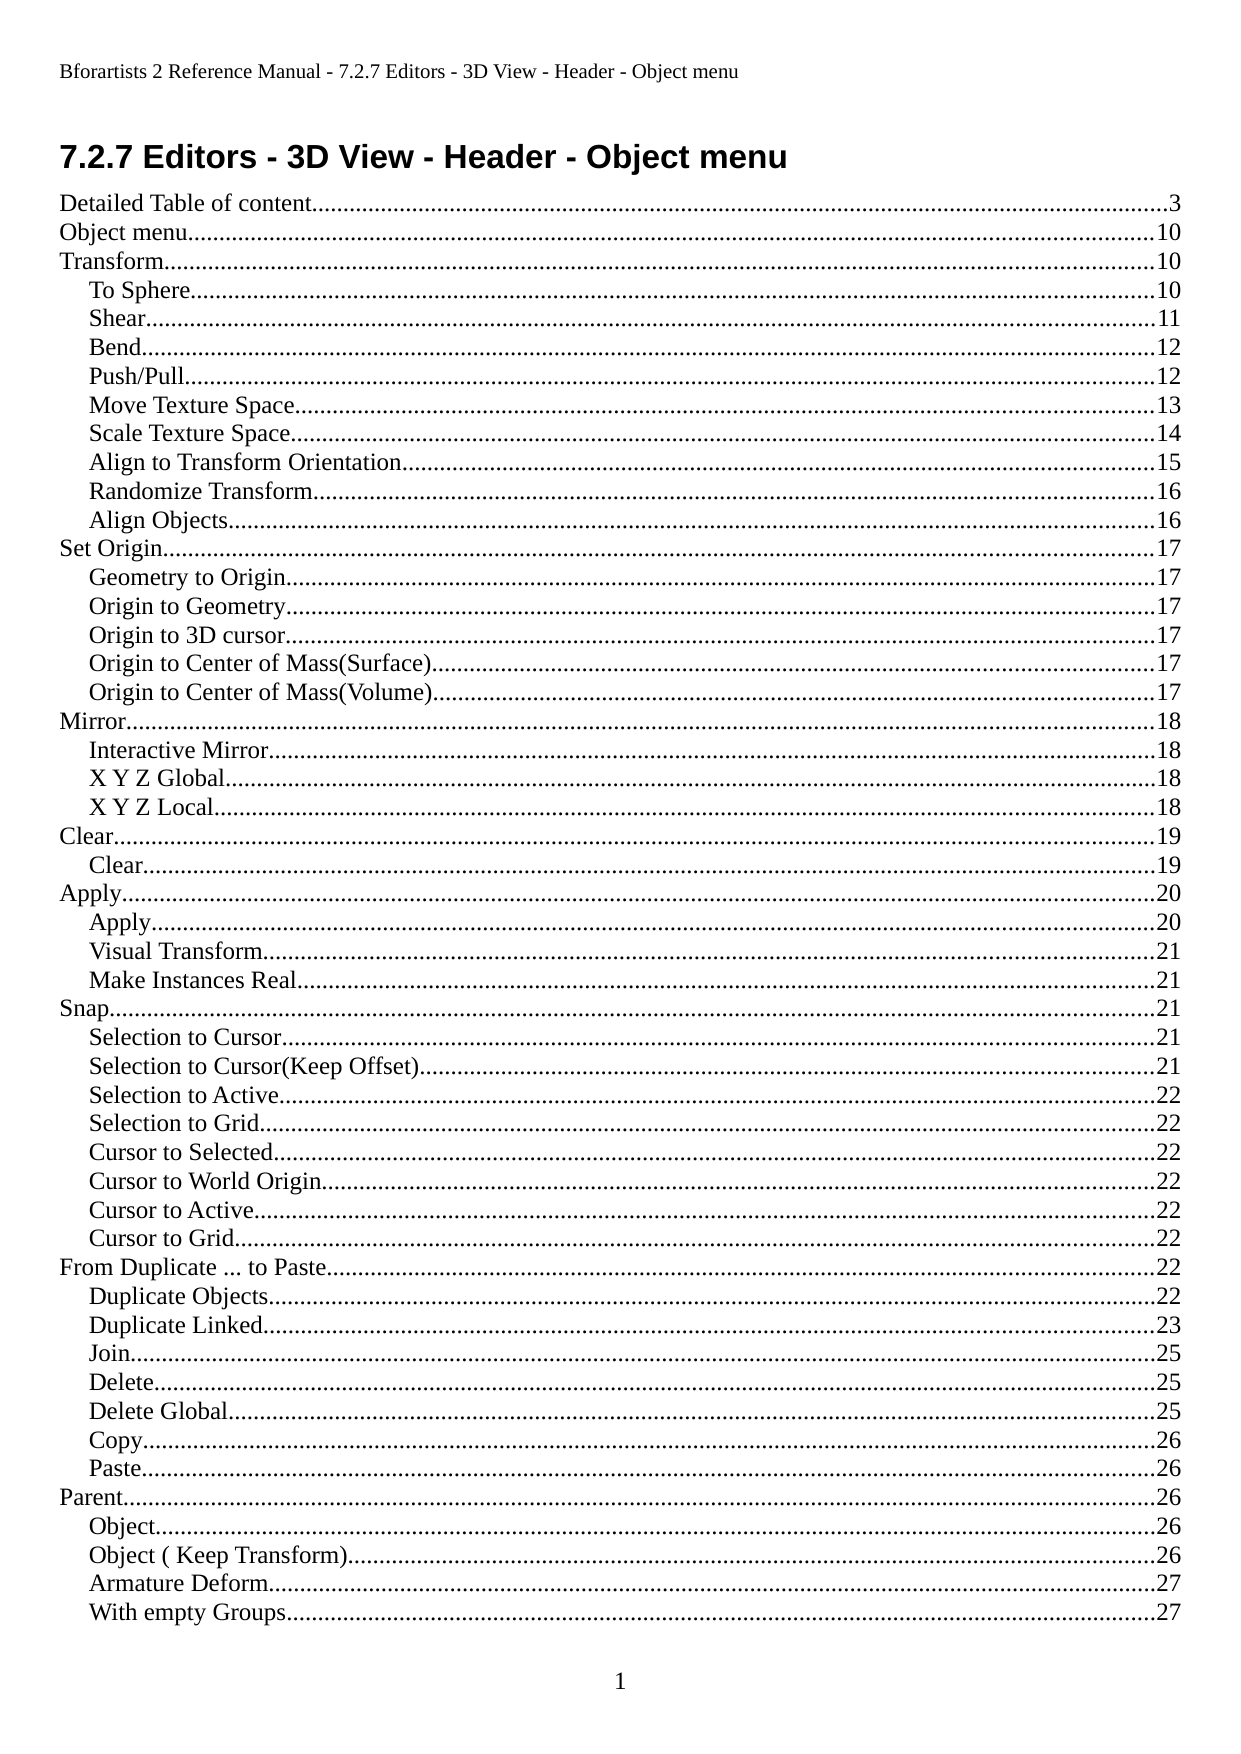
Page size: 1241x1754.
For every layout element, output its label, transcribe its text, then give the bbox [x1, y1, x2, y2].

text Make Instances Real 21 [88, 965, 1181, 993]
text Origin to 3D cursor 17 [88, 620, 1181, 648]
text Clear 19 [59, 821, 1181, 850]
text Push/Pull 12 [88, 361, 1181, 390]
text Duplicate Objects 22 [88, 1281, 1181, 1310]
text Align Objects 16 [88, 505, 1181, 533]
text Apply 20 [88, 907, 1181, 936]
text Geometry to Origin 17 [88, 562, 1181, 591]
text Transform 10 [59, 246, 1181, 275]
text Selection to Cursor 21 [88, 1022, 1181, 1051]
text Cursor to Grid 22 [88, 1223, 1181, 1252]
text From Duplicate ... to Paste 22 [59, 1252, 1181, 1281]
text Bend 12 [88, 332, 1181, 361]
text Cursor to Selected 22 [88, 1137, 1181, 1166]
text Clear 19 [88, 850, 1181, 878]
text Armature Deform 27 [88, 1568, 1181, 1597]
text Shear 11 [88, 303, 1181, 332]
text Cursor to World Origin 22 [88, 1166, 1181, 1195]
subtitle 7.2.7 Editors - 3D View - Header - Object menu [59, 138, 1181, 176]
text Origin to Geometry 17 [88, 591, 1181, 620]
text Align to Transform Orientation 15 [88, 447, 1181, 476]
text Move Texture Space 13 [88, 390, 1181, 418]
text Parent 26 [59, 1482, 1181, 1511]
text Mirror 18 [59, 706, 1181, 735]
text Object ( Keep Transform) 26 [88, 1540, 1181, 1568]
text Apply 20 [59, 878, 1181, 907]
text To Sphere 10 [88, 275, 1181, 303]
text Selection to Grid 22 [88, 1108, 1181, 1137]
text Set Origin 17 [59, 533, 1181, 562]
text Selection to Active 22 [88, 1080, 1181, 1108]
text X Y Z Global 18 [88, 763, 1181, 792]
text Origin to Center of Mass(Surface) 17 [88, 648, 1181, 677]
text Snap 21 [59, 993, 1181, 1022]
text Paste 26 [88, 1453, 1181, 1482]
text X Y Z Local 18 [88, 792, 1181, 821]
text Delete Global 25 [88, 1396, 1181, 1425]
text With empty Groups 27 [88, 1597, 1181, 1626]
text Interactive Mirror 18 [88, 735, 1181, 763]
text Join 25 [88, 1338, 1181, 1367]
text Copy 26 [88, 1425, 1181, 1453]
text Selection to Cursor(Keep Offset) 21 [88, 1051, 1181, 1080]
text Visual Transform 21 [88, 936, 1181, 965]
text Delete 25 [88, 1367, 1181, 1396]
text Object 26 [88, 1511, 1181, 1540]
text Detailed Table of content 3 [59, 188, 1181, 217]
text Cursor to Active 22 [88, 1195, 1181, 1223]
text Origin to Center of Mass(Volume) 17 [88, 677, 1181, 706]
text Scale Texture Space 14 [88, 418, 1181, 447]
text Duplicate Linked 23 [88, 1310, 1181, 1338]
text Object menu 10 [59, 217, 1181, 246]
text Randomize Transform 16 [88, 476, 1181, 505]
